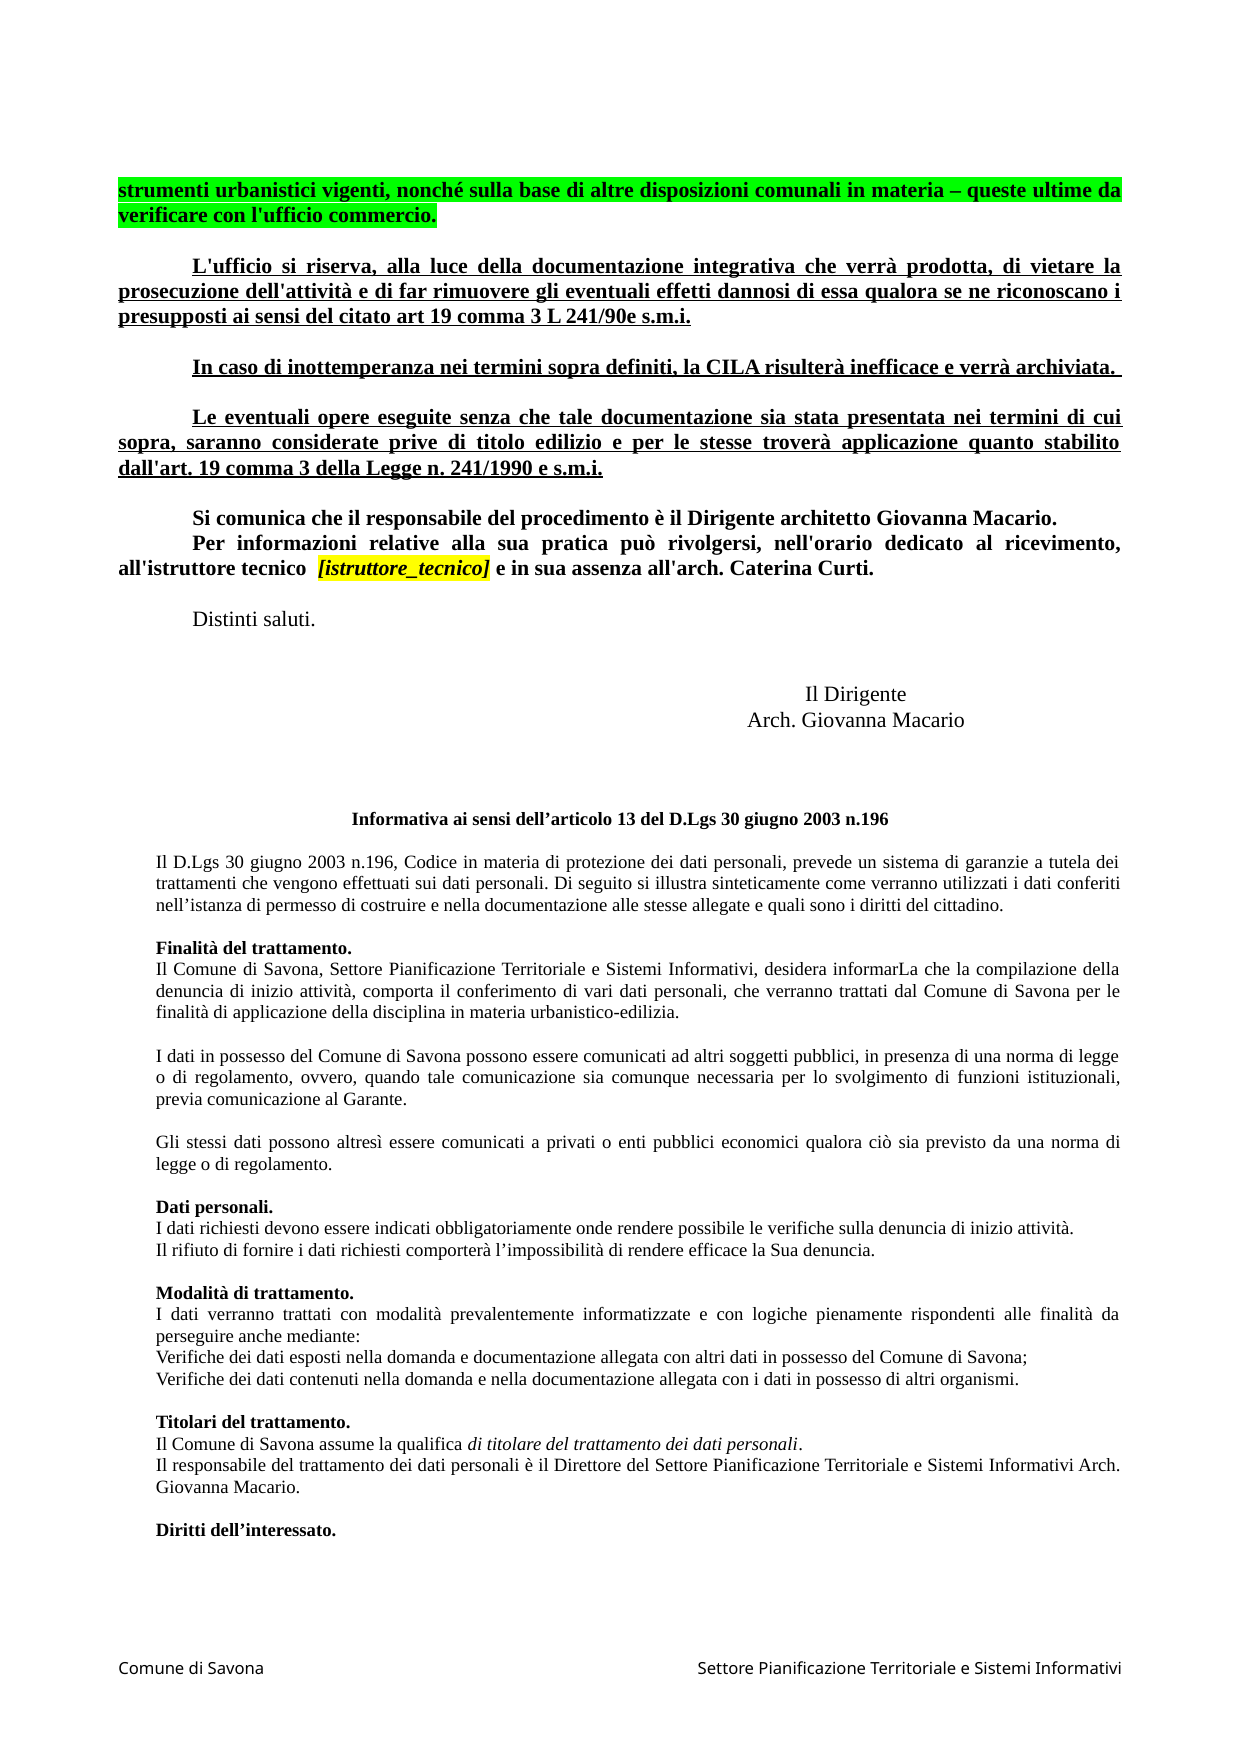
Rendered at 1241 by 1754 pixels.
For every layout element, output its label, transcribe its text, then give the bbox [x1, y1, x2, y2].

text Le eventuali opere eseguite senza che tale documentazione sia stata presentata nei termini di cui sopra, saranno considerate prive di titolo edilizio e per le stesse troverà applicazione quanto stabilito dall'art. 19 comma 3 della Legge n. 241/1990 e s.m.i. [118, 404, 1122, 480]
text In caso di inottemperanza nei termini sopra definiti, la CILA risulterà inefficace e verrà archiviata. [118, 354, 1122, 379]
table_cell Il Dirigente Arch. Giovanna Macario [582, 681, 1129, 732]
text strumenti urbanistici vigenti, nonché sulla base di altre disposizioni comunali in materia – queste ultime da verificare con l'ufficio commercio. [118, 177, 1122, 228]
text Il responsabile del trattamento dei dati personali è il Direttore del Settore Pianificazione Territoriale e Sistemi Informativi Arch. Giovanna Macario. [156, 1454, 1122, 1497]
text Dati personali. [156, 1196, 1122, 1217]
text L'ufficio si riserva, alla luce della documentazione integrativa che verrà prodotta, di vietare la prosecuzione dell'attività e di far rimuovere gli eventuali effetti dannosi di essa qualora se ne riconoscano i [118, 253, 1122, 300]
text Modalità di trattamento. [156, 1282, 1122, 1303]
text Il D.Lgs 30 giugno 2003 n.196, Codice in materia di protezione dei dati personali, prevede un sistema di garanzie a tutela dei trattamenti che vengono effettuati sui dati personali. Di seguito si illustra sinteticamente come verranno utilizzati i dati conferiti nell’istanza di permesso di costruire e nella documentazione alle stesse allegate e quali sono i diritti del cittadino. [156, 851, 1122, 915]
text presupposti ai sensi del citato art 19 comma 3 L 241/90e s.m.i. [118, 301, 1122, 328]
text Titolari del trattamento. [156, 1411, 1122, 1433]
table_header [582, 656, 1129, 681]
text I dati verranno trattati con modalità prevalentemente informatizzate e con logiche pienamente rispondenti alle finalità da perseguire anche mediante: [156, 1303, 1122, 1346]
text Il Comune di Savona assume la qualifica di titolare del trattamento dei dati personali. [156, 1433, 1122, 1454]
table_header [111, 656, 582, 681]
text Diritti dell’interessato. [156, 1519, 1122, 1541]
text I dati in possesso del Comune di Savona possono essere comunicati ad altri soggetti pubblici, in presenza di una norma di legge o di regolamento, ovvero, quando tale comunicazione sia comunque necessaria per lo svolgimento di funzioni istituzionali, previa comunicazione al Garante. [156, 1044, 1122, 1109]
text Il Comune di Savona, Settore Pianificazione Territoriale e Sistemi Informativi, desidera informarLa che la compilazione della denuncia di inizio attività, comporta il conferimento di vari dati personali, che verranno trattati dal Comune di Savona per le finalità di applicazione della disciplina in materia urbanistico-edilizia. [156, 958, 1122, 1023]
text I dati richiesti devono essere indicati obbligatoriamente onde rendere possibile le verifiche sulla denuncia di inizio attività. [156, 1217, 1122, 1239]
text Il rifiuto di fornire i dati richiesti comporterà l’impossibilità di rendere efficace la Sua denuncia. [156, 1239, 1122, 1260]
text Per informazioni relative alla sua pratica può rivolgersi, nell'orario dedicato al ricevimento, all'istruttore tecnico [istruttore_tecnico] e in sua assenza all'arch. Caterina Curti. [118, 530, 1122, 581]
subtitle Informativa ai sensi dell’articolo 13 del D.Lgs 30 giugno 2003 n.196 [118, 807, 1122, 829]
text Verifiche dei dati contenuti nella domanda e nella documentazione allegata con i dati in possesso di altri organismi. [156, 1368, 1122, 1389]
text Gli stessi dati possono altresì essere comunicati a privati o enti pubblici economici qualora ciò sia previsto da una norma di legge o di regolamento. [156, 1131, 1122, 1174]
text Finalità del trattamento. [118, 937, 1122, 958]
text Distinti saluti. [118, 606, 1122, 631]
text Si comunica che il responsabile del procedimento è il Dirigente architetto Giovanna Macario. [118, 505, 1122, 530]
text Verifiche dei dati esposti nella domanda e documentazione allegata con altri dati in possesso del Comune di Savona; [156, 1346, 1122, 1368]
table_cell [111, 681, 582, 732]
